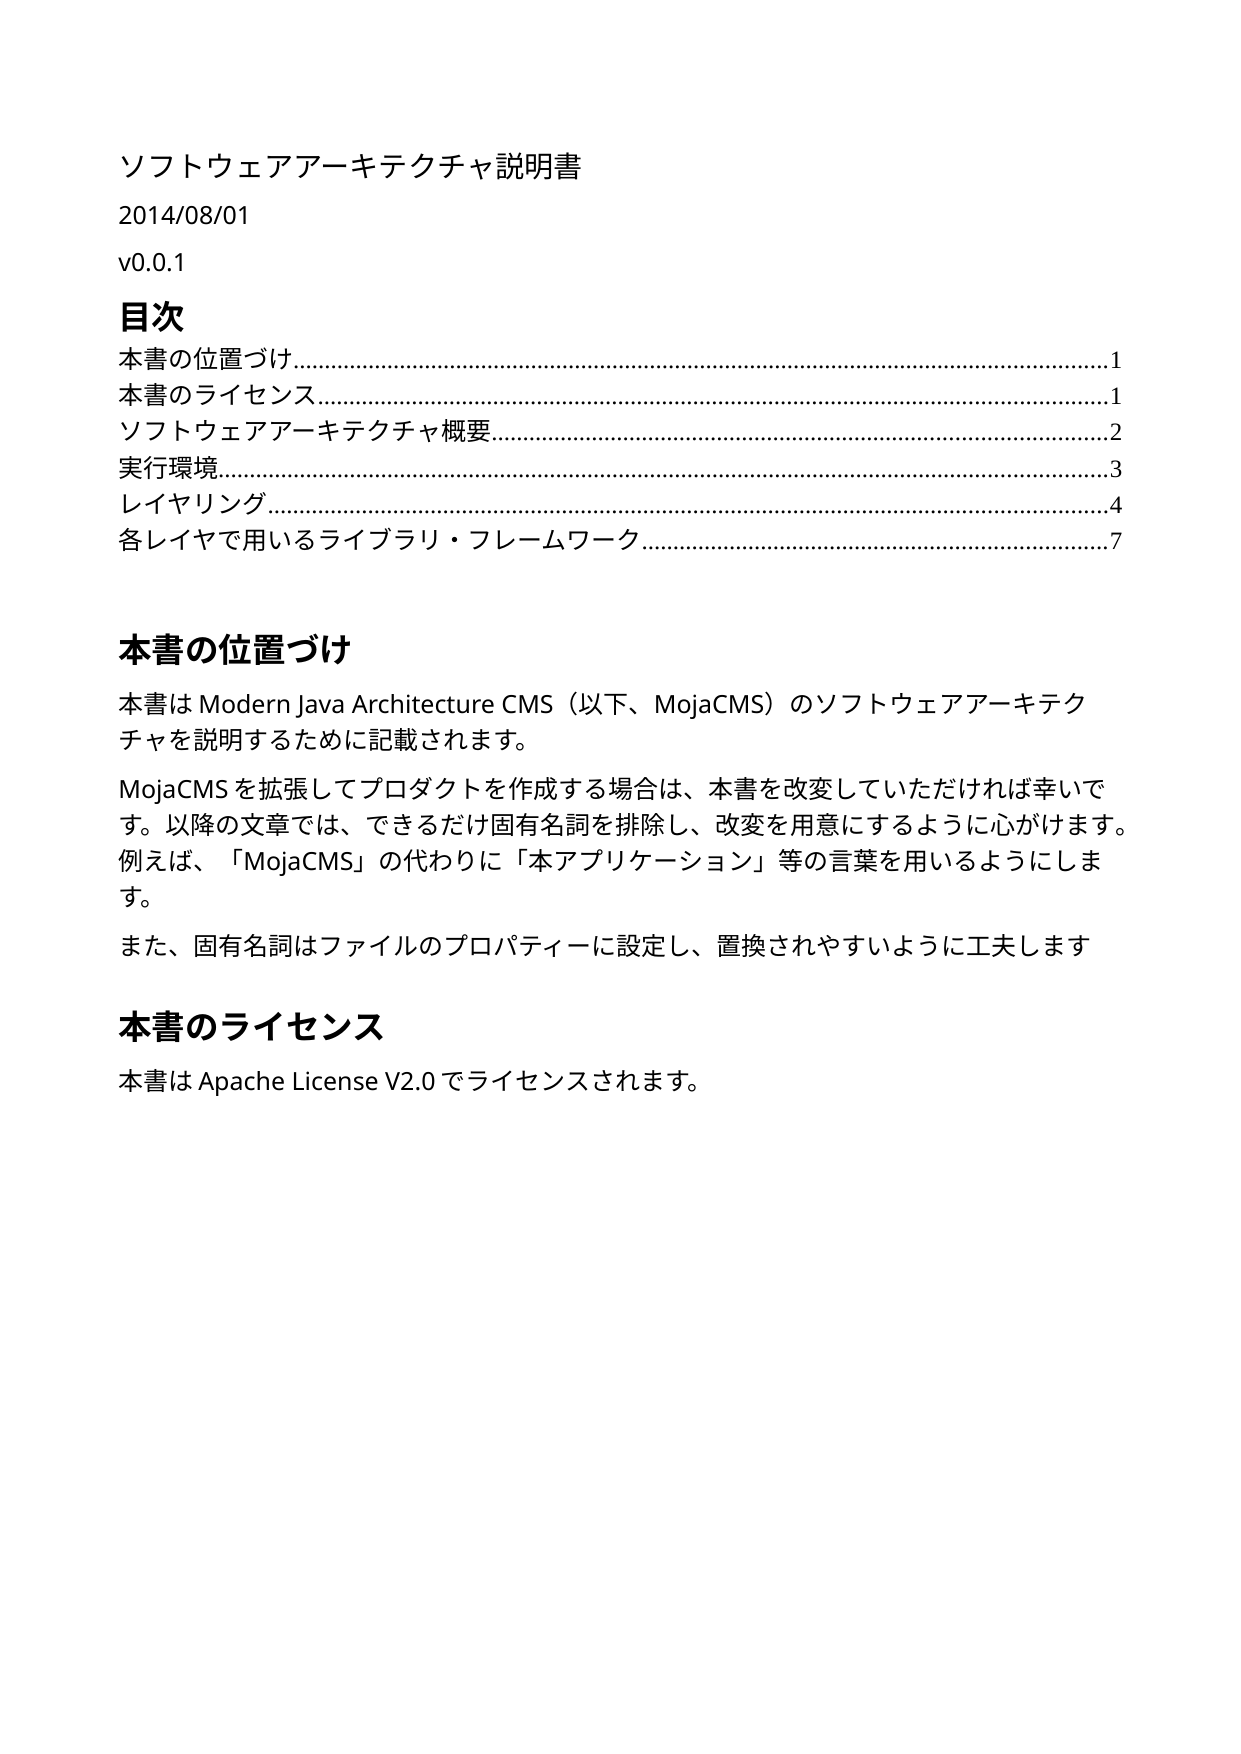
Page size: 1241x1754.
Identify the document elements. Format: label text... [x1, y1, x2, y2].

text 実行環境 3 [118, 448, 1122, 484]
subtitle 目次 [118, 291, 1122, 339]
subtitle ソフトウェアアーキテクチャ説明書 [118, 143, 1122, 185]
subtitle 本書のライセンス [118, 1000, 1122, 1049]
subtitle 本書の位置づけ [118, 623, 1122, 672]
text レイヤリング 4 [118, 484, 1122, 521]
text 2014/08/01 [118, 198, 1122, 232]
text 本書のライセンス 1 [118, 376, 1122, 412]
text 各レイヤで用いるライブラリ・フレームワーク 7 [118, 521, 1122, 557]
text 本書はApache License V2.0でライセンスされます。 [118, 1061, 1122, 1098]
text v0.0.1 [118, 244, 1122, 278]
text ソフトウェアアーキテクチャ概要 2 [118, 412, 1122, 448]
text MojaCMSを拡張してプロダクトを作成する場合は、本書を改変していただければ幸いです。以降の文章では、できるだけ固有名詞を排除し、改変を用意にするように心がけます。例えば、「MojaCMS」の代わりに「本アプリケーション」等の言葉を用いるようにします。 [118, 769, 1122, 914]
text 本書の位置づけ 1 [118, 339, 1122, 376]
text 本書はModern Java Architecture CMS（以下、MojaCMS）のソフトウェアアーキテクチャを説明するために記載されます。 [118, 684, 1122, 757]
text また、固有名詞はファイルのプロパティーに設定し、置換されやすいように工夫します [118, 927, 1122, 963]
